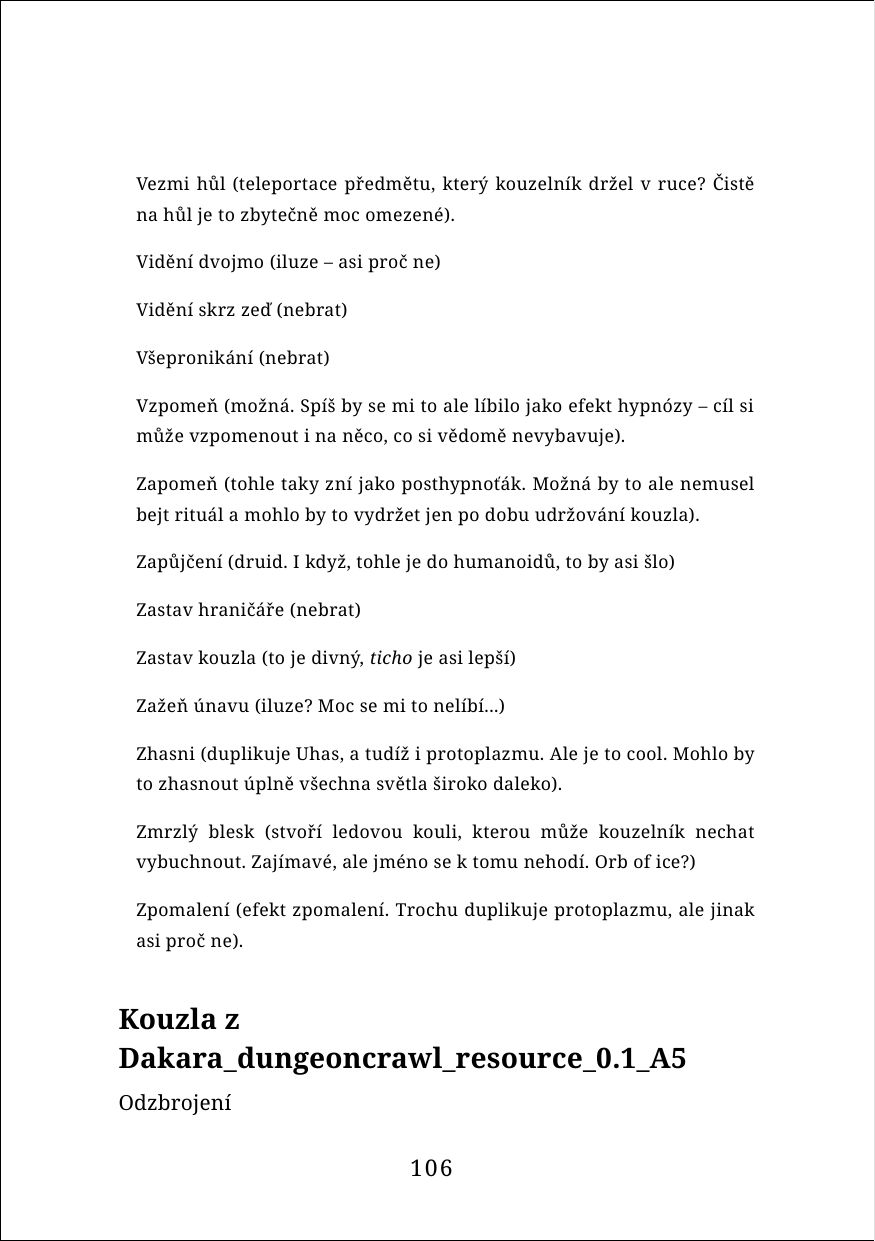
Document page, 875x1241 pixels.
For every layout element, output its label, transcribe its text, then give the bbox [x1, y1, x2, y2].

text Vzpomeň (možná. Spíš by se mi to ale líbilo jako efekt hypnózy – cíl si může vzpomenout i na něco, co si vědomě nevybavuje). [136, 394, 756, 448]
subtitle Kouzla z Dakara_dungeoncrawl_resource_0.1_A5 [118, 999, 756, 1076]
text Zastav kouzla (to je divný, ticho je asi lepší) [136, 646, 756, 670]
text Všepronikání (nebrat) [136, 346, 756, 370]
text Zmrzlý blesk (stvoří ledovou kouli, kterou může kouzelník nechat vybuchnout. Zajímavé, ale jméno se k tomu nehodí. Orb of ice?) [136, 820, 756, 874]
text Zpomalení (efekt zpomalení. Trochu duplikuje protoplazmu, ale jinak asi proč ne). [136, 898, 756, 952]
text Zapomeň (tohle taky zní jako posthypnoťák. Možná by to ale nemusel bejt rituál a mohlo by to vydržet jen po dobu udržování kouzla). [136, 472, 756, 526]
text Vidění dvojmo (iluze – asi proč ne) [136, 250, 756, 274]
text Zhasni (duplikuje Uhas, a tudíž i protoplazmu. Ale je to cool. Mohlo by to zhasnout úplně všechna světla široko daleko). [136, 742, 756, 796]
text Vezmi hůl (teleportace předmětu, který kouzelník držel v ruce? Čistě na hůl je to zbytečně moc omezené). [136, 172, 756, 226]
text Zastav hraničáře (nebrat) [136, 598, 756, 622]
text Odzbrojení [118, 1088, 756, 1116]
text Vidění skrz zeď (nebrat) [136, 298, 756, 322]
text Zapůjčení (druid. I když, tohle je do humanoidů, to by asi šlo) [136, 550, 756, 574]
text Zažeň únavu (iluze? Moc se mi to nelíbí...) [136, 694, 756, 718]
